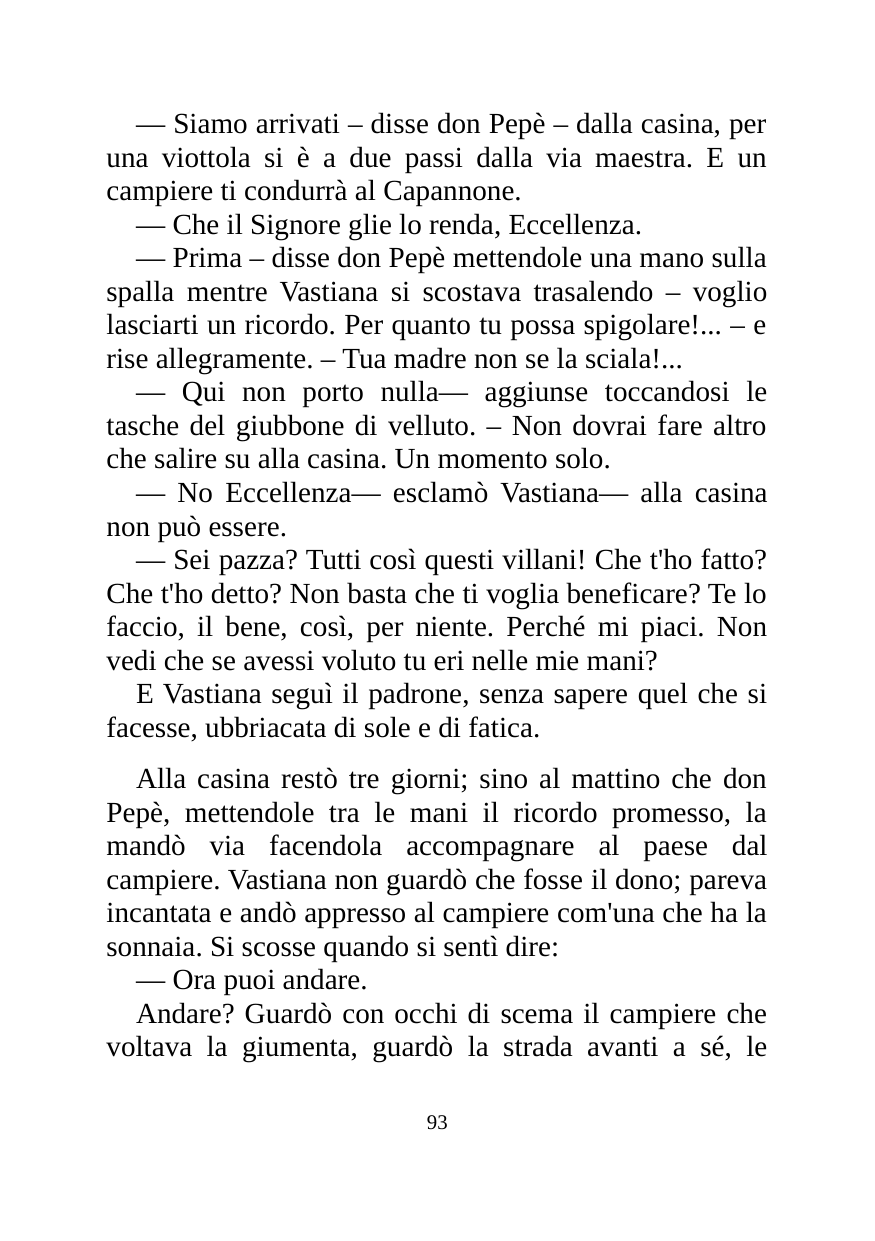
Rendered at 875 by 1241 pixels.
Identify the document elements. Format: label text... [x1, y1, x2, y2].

text — No Eccellenza— esclamò Vastiana— alla casina non può essere. [106, 475, 768, 542]
text — Qui non porto nulla— aggiunse toccandosi le tasche del giubbone di velluto. – Non dovrai fare altro che salire su alla casina. Un momento solo. [106, 374, 768, 475]
text Alla casina restò tre giorni; sino al mattino che don Pepè, mettendole tra le mani il ricordo promesso, la mandò via facendola accompagnare al paese dal campiere. Vastiana non guardò che fosse il dono; pareva incantata e andò appresso al campiere com'una che ha la sonnaia. Si scosse quando si sentì dire: [106, 761, 768, 962]
text — Siamo arrivati – disse don Pepè – dalla casina, per una viottola si è a due passi dalla via maestra. E un campiere ti condurrà al Capannone. [106, 106, 768, 207]
text — Prima – disse don Pepè mettendole una mano sulla spalla mentre Vastiana si scostava trasalendo – voglio lasciarti un ricordo. Per quanto tu possa spigolare!... – e rise allegramente. – Tua madre non se la sciala!... [106, 240, 768, 374]
text Andare? Guardò con occhi di scema il campiere che voltava la giumenta, guardò la strada avanti a sé, le [106, 996, 768, 1063]
text — Sei pazza? Tutti così questi villani! Che t'ho fatto? Che t'ho detto? Non basta che ti voglia beneficare? Te lo faccio, il bene, così, per niente. Perché mi piaci. Non vedi che se avessi voluto tu eri nelle mie mani? [106, 542, 768, 676]
text — Che il Signore glie lo renda, Eccellenza. [106, 207, 768, 240]
text E Vastiana seguì il padrone, senza sapere quel che si facesse, ubbriacata di sole e di fatica. [106, 676, 768, 743]
text — Ora puoi andare. [106, 962, 768, 996]
